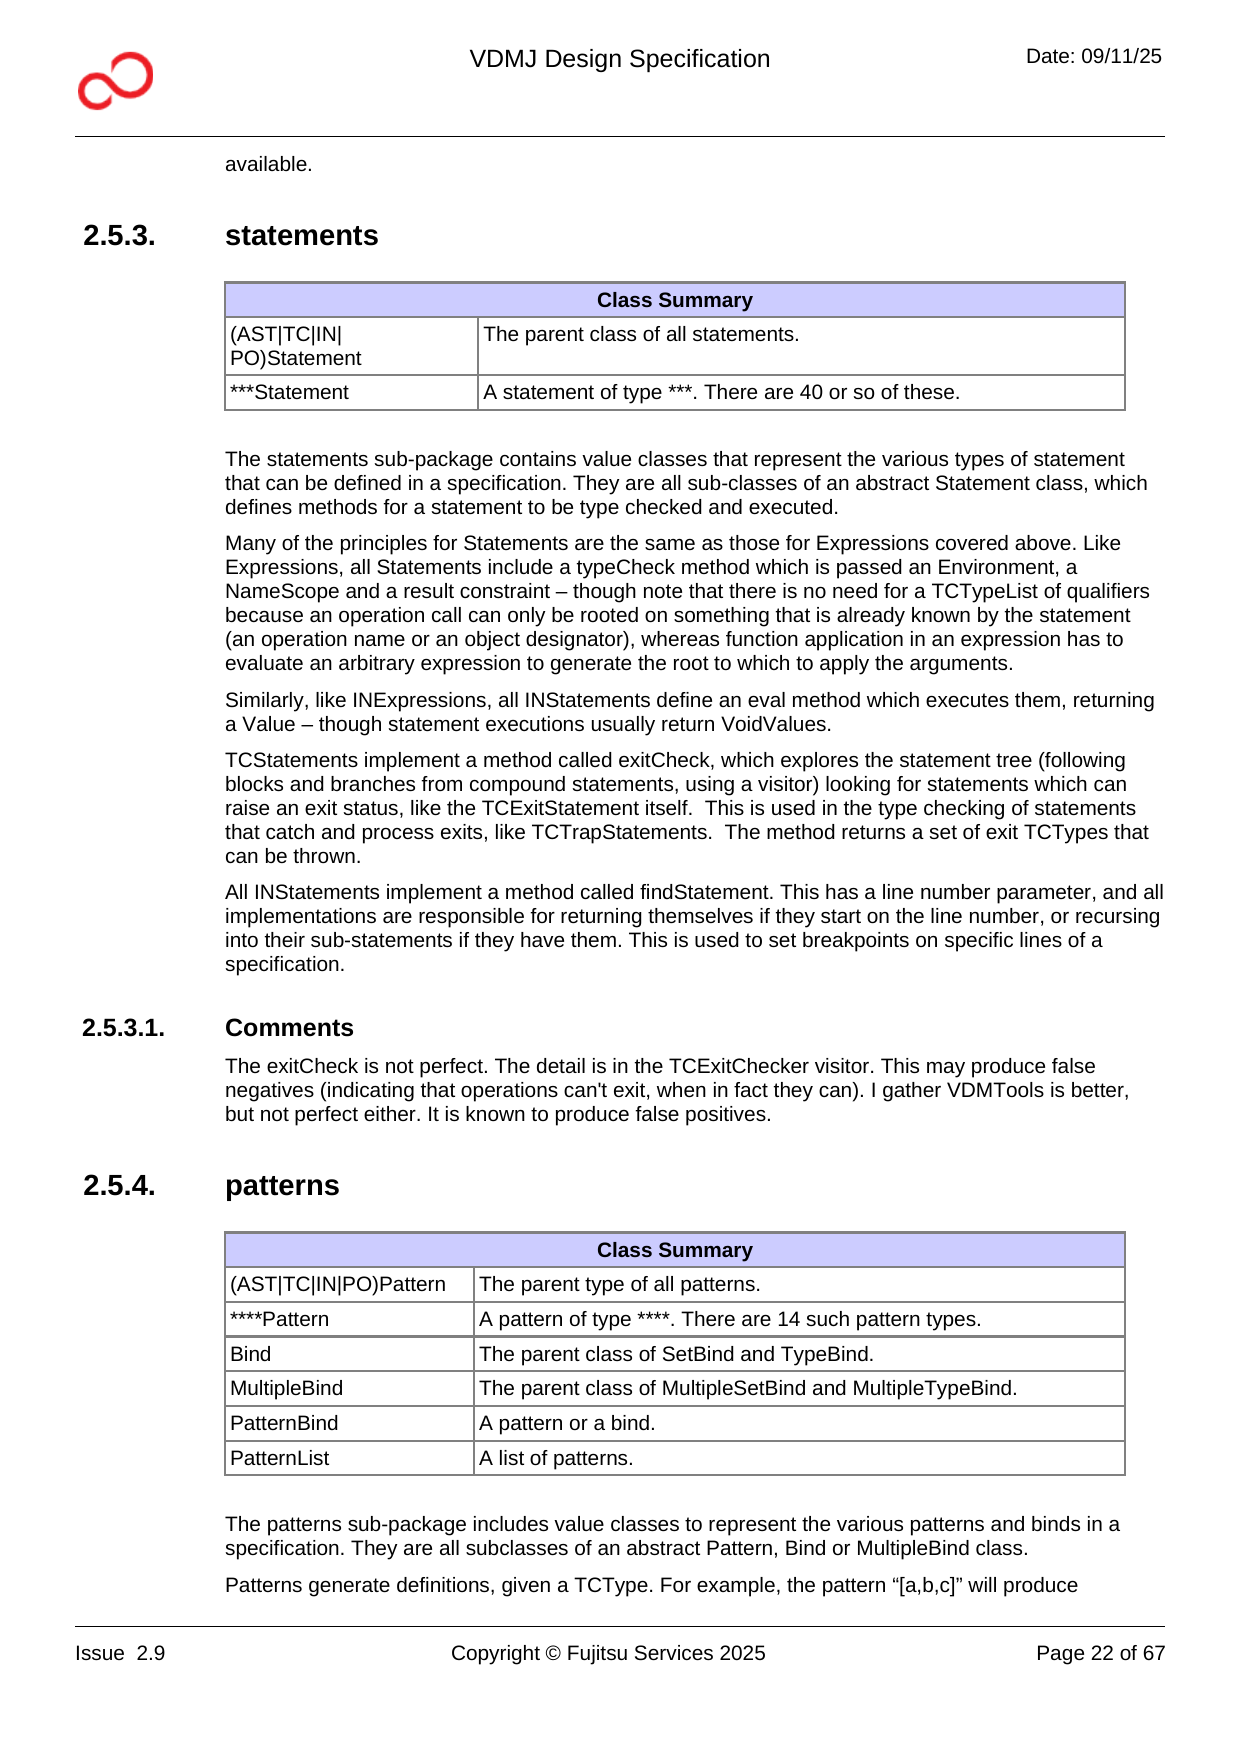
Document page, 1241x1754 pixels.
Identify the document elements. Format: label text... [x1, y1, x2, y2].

table_cell MultipleBind [226, 1372, 473, 1405]
table_cell PatternList [226, 1442, 473, 1474]
text The patterns sub-package includes value classes to represent the various patterns and binds in a specification. They are all subclasses of an abstract Pattern, Bind or MultipleBind class. [225, 1513, 1165, 1561]
text Many of the principles for Statements are the same as those for Expressions covered above. Like Expressions, all Statements include a typeCheck method which is passed an Environment, a NameScope and a result constraint – though note that there is no need for a TCTypeList of qualifiers because an operation call can only be rooted on something that is already known by the statement (an operation name or an object designator), whereas function application in an expression has to evaluate an arbitrary expression to generate the root to which to apply the arguments. [225, 532, 1165, 675]
text available. [225, 152, 1165, 176]
table_header Class Summary [226, 1234, 1124, 1266]
table_cell PatternBind [226, 1407, 473, 1439]
table_cell (AST|TC|IN|PO)Statement [226, 318, 477, 374]
subtitle Comments [75, 1014, 1165, 1042]
text The statements sub-package contains value classes that represent the various types of statement that can be defined in a specification. They are all sub-classes of an abstract Statement class, which defines methods for a statement to be type checked and executed. [225, 447, 1165, 519]
text TCStatements implement a method called exitCheck, which explores the statement tree (following blocks and branches from compound statements, using a visitor) looking for statements which can raise an exit status, like the TCExitStatement itself. This is used in the type checking of statements that catch and process exits, like TCTrapStatements. The method returns a set of exit TCTypes that can be thrown. [225, 748, 1165, 868]
table_cell A pattern of type ****. There are 14 such pattern types. [475, 1303, 1124, 1335]
table_cell A statement of type ***. There are 40 or so of these. [479, 376, 1124, 409]
table_cell The parent class of all statements. [479, 318, 1124, 374]
text All INStatements implement a method called findStatement. This has a line number parameter, and all implementations are responsible for returning themselves if they start on the line number, or recursing into their sub-statements if they have them. This is used to set breakpoints on specific lines of a specification. [225, 881, 1165, 976]
subtitle statements [75, 219, 1165, 251]
table_cell (AST|TC|IN|PO)Pattern [226, 1268, 473, 1301]
text Similarly, like INExpressions, all INStatements define an eval method which executes them, returning a Value – though statement executions usually return VoidValues. [225, 688, 1165, 736]
table_cell ****Pattern [226, 1303, 473, 1335]
table_cell The parent class of SetBind and TypeBind. [475, 1338, 1124, 1370]
text Patterns generate definitions, given a TCType. For example, the pattern “[a,b,c]” will produce [225, 1573, 1165, 1597]
picture [78, 44, 153, 120]
subtitle patterns [75, 1169, 1165, 1201]
table_cell A list of patterns. [475, 1442, 1124, 1474]
table_header Class Summary [226, 284, 1124, 316]
table_cell The parent class of MultipleSetBind and MultipleTypeBind. [475, 1372, 1124, 1405]
table_cell Bind [226, 1338, 473, 1370]
text The exitCheck is not perfect. The detail is in the TCExitChecker visitor. This may produce false negatives (indicating that operations can't exit, when in fact they can). I gather VDMTools is better, but not perfect either. It is known to produce false positives. [225, 1054, 1165, 1126]
table_cell A pattern or a bind. [475, 1407, 1124, 1439]
table_cell ***Statement [226, 376, 477, 409]
table_cell The parent type of all patterns. [475, 1268, 1124, 1301]
